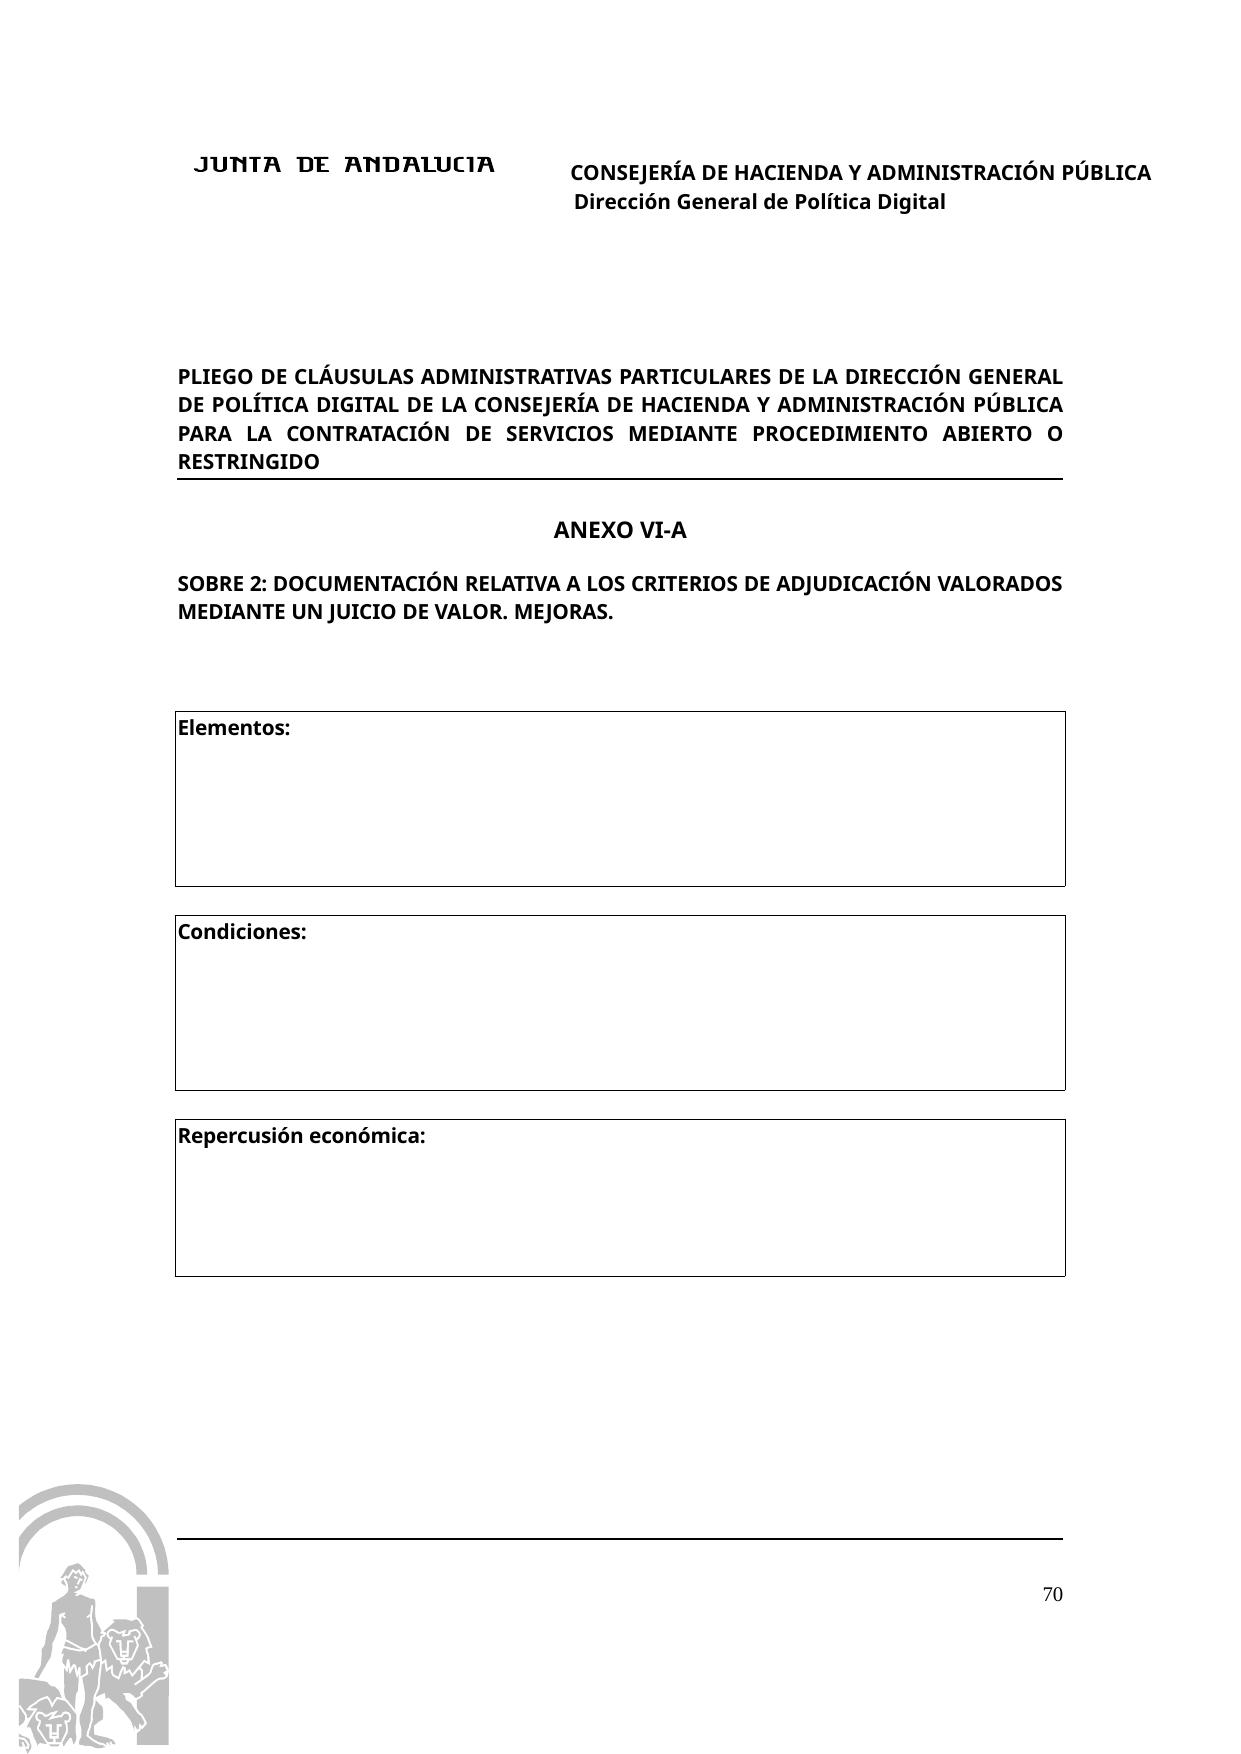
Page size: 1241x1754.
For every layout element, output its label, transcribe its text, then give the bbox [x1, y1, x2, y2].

text Elementos: [176, 712, 1065, 742]
text Repercusión económica: [176, 1120, 1065, 1149]
subtitle ANEXO VI-A [177, 514, 1063, 545]
text Condiciones: [176, 916, 1065, 946]
text PLIEGO DE CLÁUSULAS ADMINISTRATIVAS PARTICULARES DE LA DIRECCIÓN GENERAL DE POLÍTICA DIGITAL DE LA CONSEJERÍA DE HACIENDA Y ADMINISTRACIÓN PÚBLICA PARA LA CONTRATACIÓN DE SERVICIOS MEDIANTE PROCEDIMIENTO ABIERTO O RESTRINGIDO [177, 362, 1063, 478]
text SOBRE 2: DOCUMENTACIÓN RELATIVA A LOS CRITERIOS DE ADJUDICACIÓN VALORADOS MEDIANTE UN JUICIO DE VALOR. MEJORAS. [177, 569, 1063, 626]
